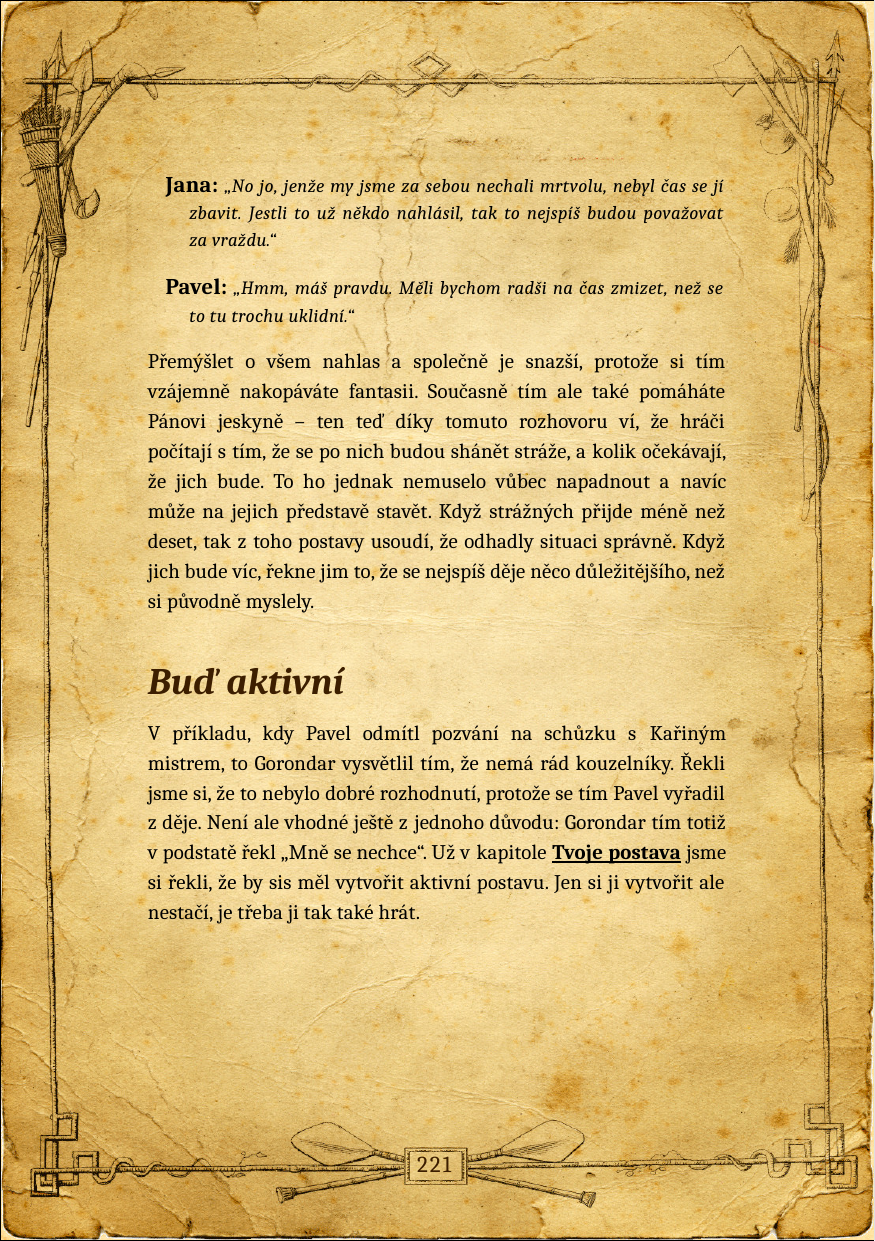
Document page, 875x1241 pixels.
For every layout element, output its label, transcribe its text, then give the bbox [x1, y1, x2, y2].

subtitle Buď aktivní [148, 661, 726, 704]
text Pavel: „Hmm, máš pravdu. Měli bychom radši na čas zmizet, než se to tu trochu uklidní.“ [165, 274, 726, 327]
text Přemýšlet o⁠ všem nahlas a⁠ společně je snazší, protože si tím vzájemně nakopáváte fantasii. Současně tím ale také pomáháte Pánovi jeskyně – ten teď díky tomuto rozhovoru ví, že hráči počítají s⁠ tím, že se po nich budou shánět stráže, a⁠ kolik očekávají, že jich bude. To ho jednak nemuselo vůbec napadnout a⁠ navíc může na jejich představě stavět. Když strážných přijde méně než deset, tak z⁠ toho postavy usoudí, že odhadly situaci správně. Když jich bude víc, řekne jim to, že se nejspíš děje něco důležitějšího, než si původně myslely. [148, 350, 726, 613]
text Jana: „No jo, jenže my jsme za sebou nechali mrtvolu, nebyl čas se jí zbavit. Jestli to už někdo nahlásil, tak to nejspíš budou považovat za vraždu.“ [165, 172, 726, 251]
text V⁠ příkladu, kdy Pavel odmítl pozvání na schůzku s⁠ Kařiným mistrem, to Gorondar vysvětlil tím, že nemá rád kouzelníky. Řekli jsme si, že to nebylo dobré rozhodnutí, protože se tím Pavel vyřadil z⁠ děje. Není ale vhodné ještě z⁠ jednoho důvodu: Gorondar tím totiž v⁠ podstatě řekl „Mně se nechce“. Už v⁠ kapitole Tvoje postava jsme si řekli, že by sis měl vytvořit aktivní postavu. Jen si ji vytvořit ale nestačí, je třeba ji tak také hrát. [148, 721, 726, 925]
picture [1, 1, 874, 1240]
